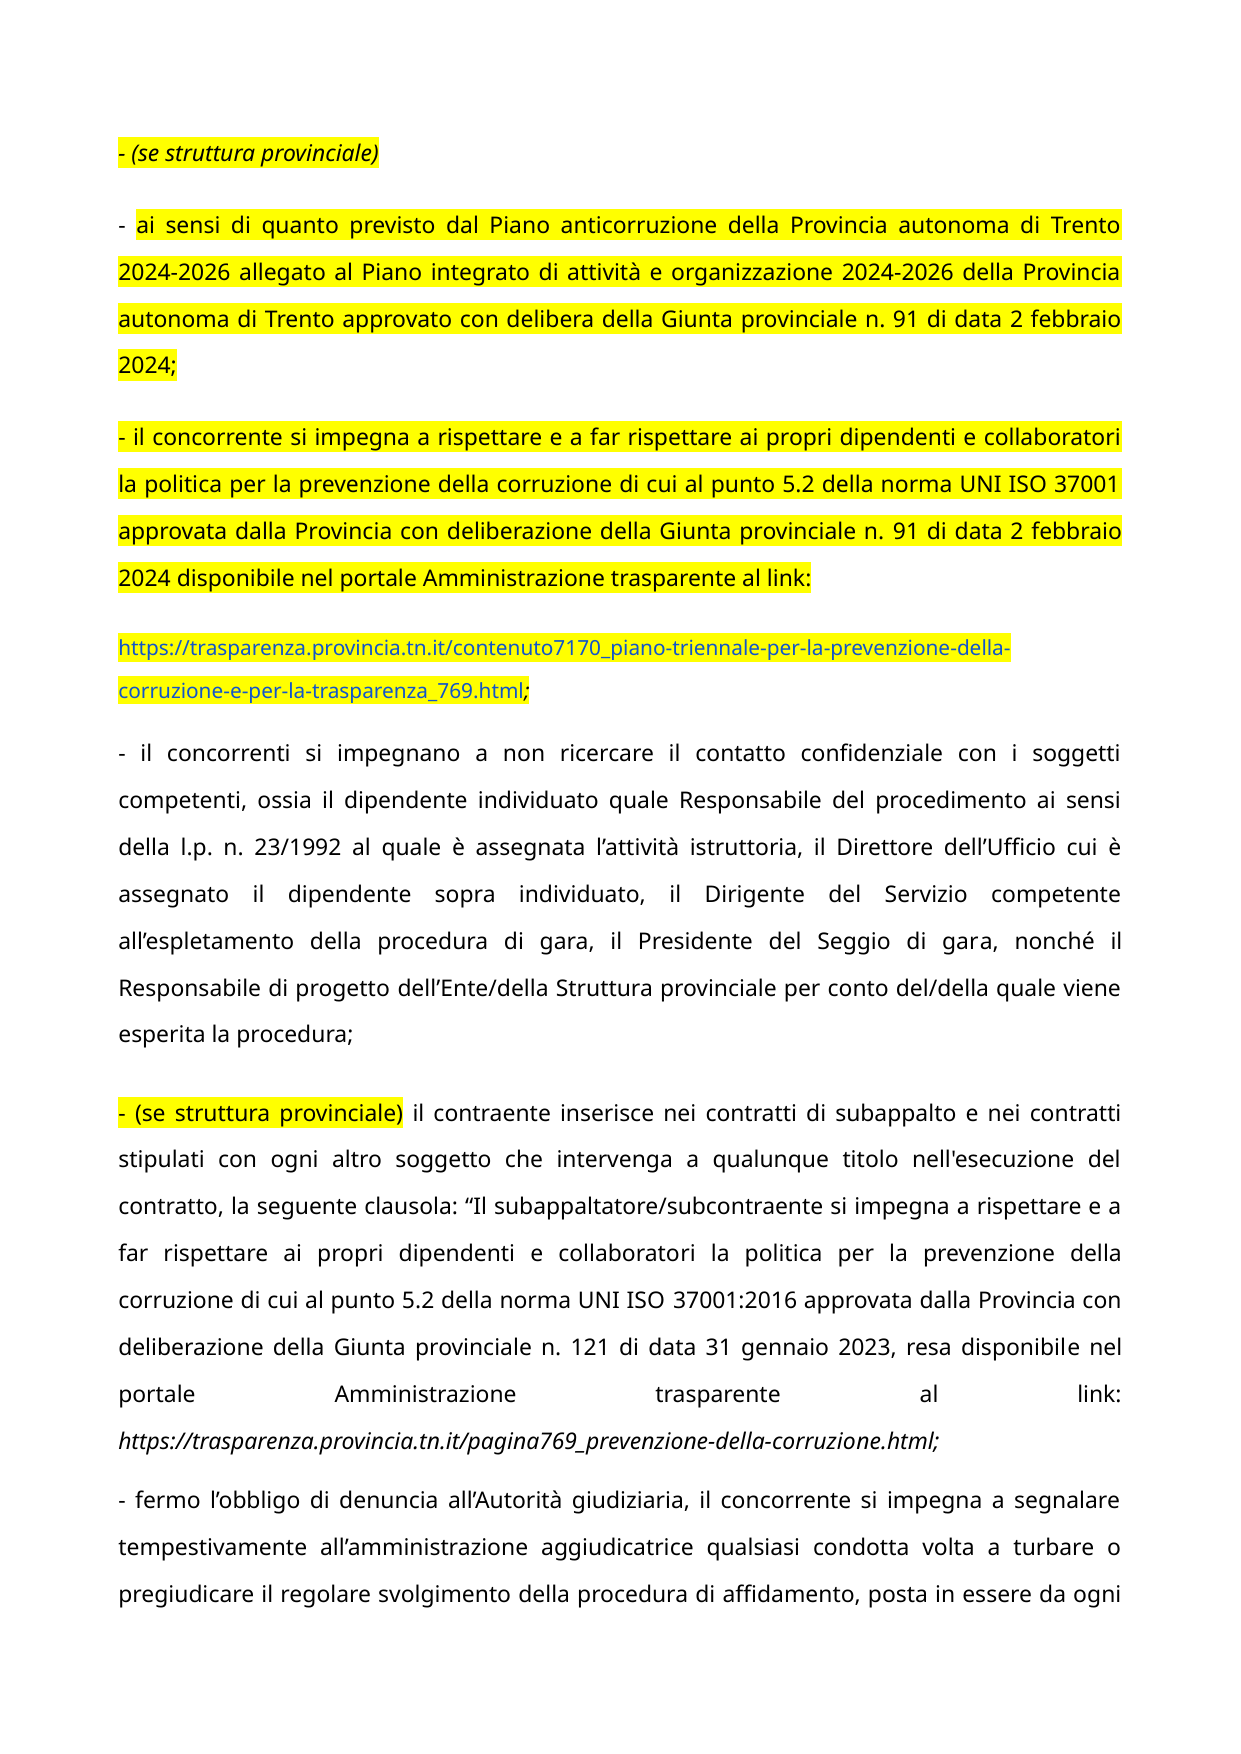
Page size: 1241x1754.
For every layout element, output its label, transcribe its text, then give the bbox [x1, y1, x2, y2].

text - ai sensi di quanto previsto dal Piano anticorruzione della Provincia autonoma di Trento 2024-2026 allegato al Piano integrato di attività e organizzazione 2024-2026 della Provincia autonoma di Trento approvato con delibera della Giunta provinciale n. 91 di data 2 febbraio 2024; [118, 209, 1122, 381]
text - il concorrente si impegna a rispettare e a far rispettare ai propri dipendenti e collaboratori la politica per la prevenzione della corruzione di cui al punto 5.2 della norma UNI ISO 37001 approvata dalla Provincia con deliberazione della Giunta provinciale n. 91 di data 2 febbraio 2024 disponibile nel portale Amministrazione trasparente al link: [118, 421, 1122, 593]
text - fermo l’obbligo di denuncia all’Autorità giudiziaria, il concorrente si impegna a segnalare tempestivamente all’amministrazione aggiudicatrice qualsiasi condotta volta a turbare o pregiudicare il regolare svolgimento della procedura di affidamento, posta in essere da ogni [118, 1484, 1122, 1609]
text https://trasparenza.provincia.tn.it/contenuto7170_piano-triennale-per-la-prevenzione-della-corruzione-e-per-la-trasparenza_769.html; [118, 633, 1122, 704]
text - il concorrenti si impegnano a non ricercare il contatto confidenziale con i soggetti competenti, ossia il dipendente individuato quale Responsabile del procedimento ai sensi della l.p. n. 23/1992 al quale è assegnata l’attività istruttoria, il Direttore dell’Ufficio cui è assegnato il dipendente sopra individuato, il Dirigente del Servizio competente all’espletamento della procedura di gara, il Presidente del Seggio di gara, nonché il Responsabile di progetto dell’Ente/della Struttura provinciale per conto del/della quale viene esperita la procedura; [118, 737, 1122, 1050]
text - (se struttura provinciale) il contraente inserisce nei contratti di subappalto e nei contratti stipulati con ogni altro soggetto che intervenga a qualunque titolo nell'esecuzione del contratto, la seguente clausola: “Il subappaltatore/subcontraente si impegna a rispettare e a far rispettare ai propri dipendenti e collaboratori la politica per la prevenzione della corruzione di cui al punto 5.2 della norma UNI ISO 37001:2016 approvata dalla Provincia con deliberazione della Giunta provinciale n. 121 di data 31 gennaio 2023, resa disponibile nel portale Amministrazione trasparente al link: https://trasparenza.provincia.tn.it/pagina769_prevenzione-della-corruzione.html; [118, 1097, 1122, 1456]
text - (se struttura provinciale) [118, 137, 1122, 168]
